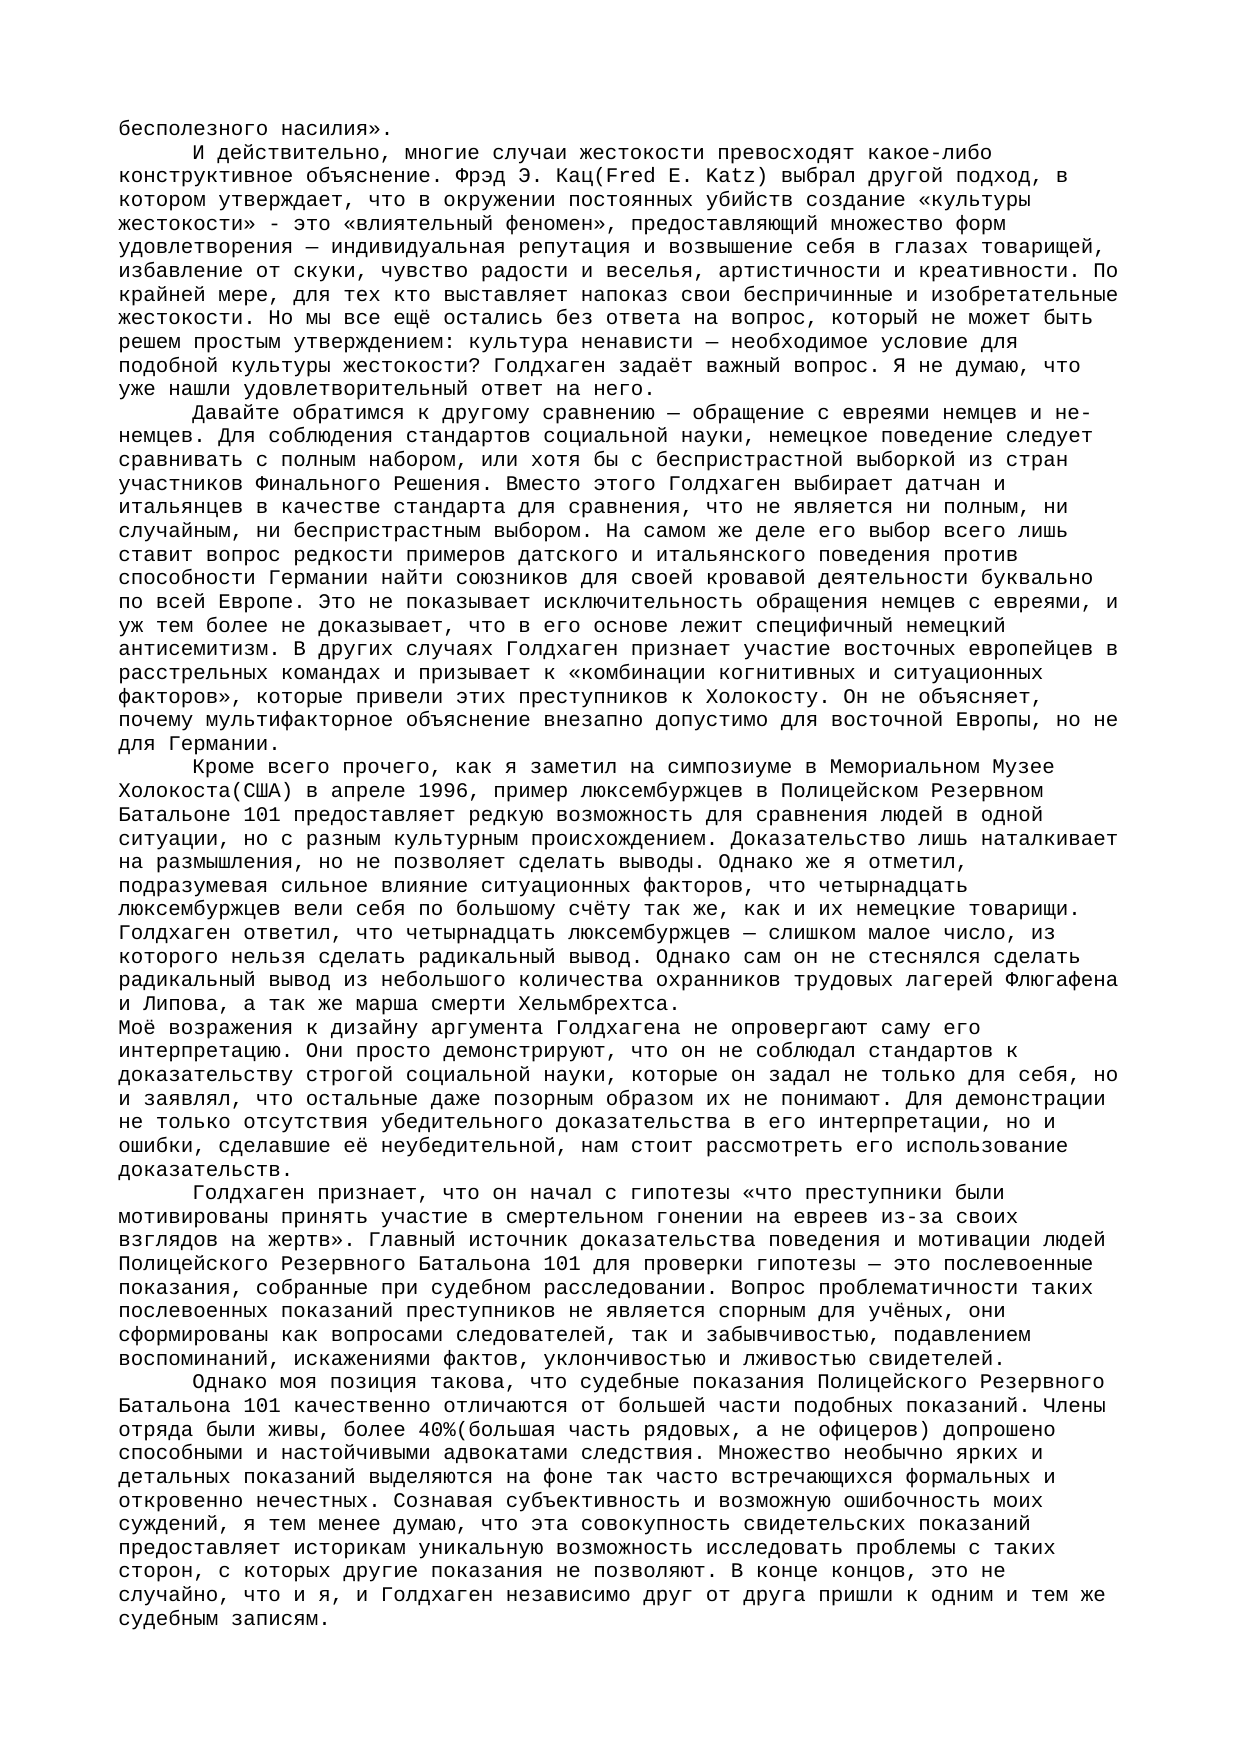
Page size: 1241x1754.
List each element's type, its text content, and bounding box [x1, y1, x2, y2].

text И действительно, многие случаи жестокости превосходят какое-либо конструктивное объяснение. Фрэд Э. Кац(Fred E. Katz) выбрал другой подход, в котором утверждает, что в окружении постоянных убийств создание «культуры жестокости» - это «влиятельный феномен», предоставляющий множество форм удовлетворения — индивидуальная репутация и возвышение себя в глазах товарищей, избавление от скуки, чувство радости и веселья, артистичности и креативности. По крайней мере, для тех кто выставляет напоказ свои беспричинные и изобретательные жестокости. Но мы все ещё остались без ответа на вопрос, который не может быть решем простым утверждением: культура ненависти — необходимое условие для подобной культуры жестокости? Голдхаген задаёт важный вопрос. Я не думаю, что уже нашли удовлетворительный ответ на него. [118, 142, 1122, 402]
text Однако моя позиция такова, что судебные показания Полицейского Резервного Батальона 101 качественно отличаются от большей части подобных показаний. Члены отряда были живы, более 40%(большая часть рядовых, а не офицеров) допрошено способными и настойчивыми адвокатами следствия. Множество необычно ярких и детальных показаний выделяются на фоне так часто встречающихся формальных и откровенно нечестных. Сознавая субъективность и возможную ошибочность моих суждений, я тем менее думаю, что эта совокупность свидетельских показаний предоставляет историкам уникальную возможность исследовать проблемы с таких сторон, с которых другие показания не позволяют. В конце концов, это не случайно, что и я, и Голдхаген независимо друг от друга пришли к одним и тем же судебным записям. [118, 1371, 1122, 1631]
text Давайте обратимся к другому сравнению — обращение с евреями немцев и не-немцев. Для соблюдения стандартов социальной науки, немецкое поведение следует сравнивать с полным набором, или хотя бы с беспристрастной выборкой из стран участников Финального Решения. Вместо этого Голдхаген выбирает датчан и итальянцев в качестве стандарта для сравнения, что не является ни полным, ни случайным, ни беспристрастным выбором. На самом же деле его выбор всего лишь ставит вопрос редкости примеров датского и итальянского поведения против способности Германии найти союзников для своей кровавой деятельности буквально по всей Европе. Это не показывает исключительность обращения немцев с евреями, и уж тем более не доказывает, что в его основе лежит специфичный немецкий антисемитизм. В других случаях Голдхаген признает участие восточных европейцев в расстрельных командах и призывает к «комбинации когнитивных и ситуационных факторов», которые привели этих преступников к Холокосту. Он не объясняет, почему мультифакторное объяснение внезапно допустимо для восточной Европы, но не для Германии. [118, 402, 1122, 757]
text Кроме всего прочего, как я заметил на симпозиуме в Мемориальном Музее Холокоста(США) в апреле 1996, пример люксембуржцев в Полицейском Резервном Батальоне 101 предоставляет редкую возможность для сравнения людей в одной ситуации, но с разным культурным происхождением. Доказательство лишь наталкивает на размышления, но не позволяет сделать выводы. Однако же я отметил, подразумевая сильное влияние ситуационных факторов, что четырнадцать люксембуржцев вели себя по большому счёту так же, как и их немецкие товарищи. Голдхаген ответил, что четырнадцать люксембуржцев — слишком малое число, из которого нельзя сделать радикальный вывод. Однако сам он не стеснялся сделать радикальный вывод из небольшого количества охранников трудовых лагерей Флюгафена и Липова, а так же марша смерти Хельмбрехтса. [118, 757, 1122, 1017]
text бесполезного насилия». [118, 118, 1122, 142]
text Голдхаген признает, что он начал с гипотезы «что преступники были мотивированы принять участие в смертельном гонении на евреев из-за своих взглядов на жертв». Главный источник доказательства поведения и мотивации людей Полицейского Резервного Батальона 101 для проверки гипотезы — это послевоенные показания, собранные при судебном расследовании. Вопрос проблематичности таких послевоенных показаний преступников не является спорным для учёных, они сформированы как вопросами следователей, так и забывчивостью, подавлением воспоминаний, искажениями фактов, уклончивостью и лживостью свидетелей. [118, 1182, 1122, 1371]
text Моё возражения к дизайну аргумента Голдхагена не опровергают саму его интерпретацию. Они просто демонстрируют, что он не соблюдал стандартов к доказательству строгой социальной науки, которые он задал не только для себя, но и заявлял, что остальные даже позорным образом их не понимают. Для демонстрации не только отсутствия убедительного доказательства в его интерпретации, но и ошибки, сделавшие её неубедительной, нам стоит рассмотреть его использование доказательств. [118, 1017, 1122, 1182]
